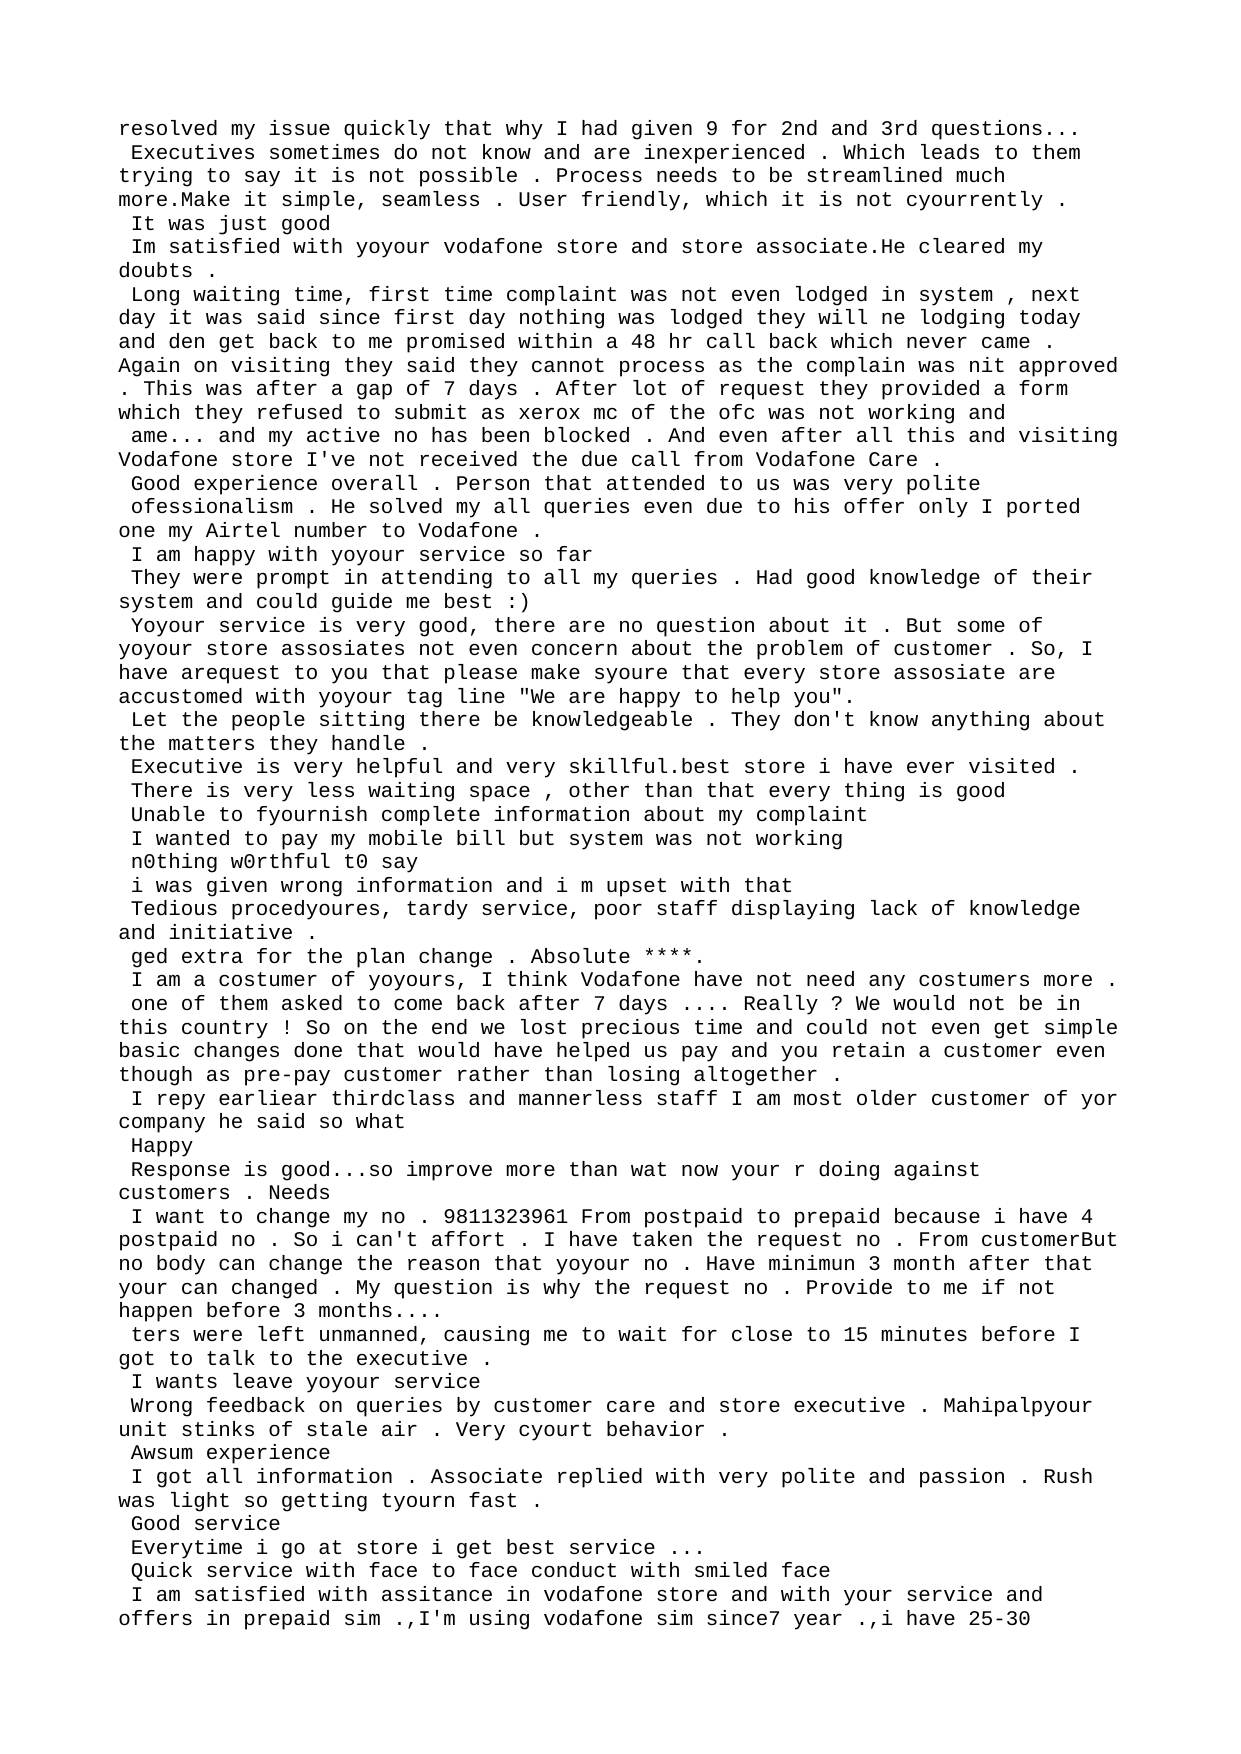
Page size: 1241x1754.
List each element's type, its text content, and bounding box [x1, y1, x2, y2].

text I wants leave yoyour service [118, 1371, 1122, 1395]
text Executives sometimes do not know and are inexperienced . Which leads to them trying to say it is not possible . Process needs to be streamlined much more.Make it simple, seamless . User friendly, which it is not cyourrently . [118, 142, 1122, 213]
text I want to change my no . 9811323961 From postpaid to prepaid because i have 4 postpaid no . So i can't affort . I have taken the request no . From customerBut no body can change the reason that yoyour no . Have minimun 3 month after that your can changed . My question is why the request no . Provide to me if not happen before 3 months.... [118, 1206, 1122, 1324]
text I wanted to pay my mobile bill but system was not working [118, 827, 1122, 851]
text Let the people sitting there be knowledgeable . They don't know anything about the matters they handle . [118, 709, 1122, 757]
text ged extra for the plan change . Absolute ****. [118, 946, 1122, 969]
text n0thing w0rthful t0 say [118, 851, 1122, 875]
text resolved my issue quickly that why I had given 9 for 2nd and 3rd questions... [118, 118, 1122, 142]
text ters were left unmanned, causing me to wait for close to 15 minutes before I got to talk to the executive . [118, 1324, 1122, 1371]
text Wrong feedback on queries by customer care and store executive . Mahipalpyour unit stinks of stale air . Very cyourt behavior . [118, 1395, 1122, 1442]
text one of them asked to come back after 7 days .... Really ? We would not be in this country ! So on the end we lost precious time and could not even get simple basic changes done that would have helped us pay and you retain a customer even though as pre-pay customer rather than losing altogether . [118, 993, 1122, 1088]
text Yoyour service is very good, there are no question about it . But some of yoyour store assosiates not even concern about the problem of customer . So, I have arequest to you that please make syoure that every store assosiate are accustomed with yoyour tag line "We are happy to help you". [118, 615, 1122, 709]
text I am satisfied with assitance in vodafone store and with your service and offers in prepaid sim .,I'm using vodafone sim since7 year .,i have 25-30 [118, 1584, 1122, 1631]
text Tedious procedyoures, tardy service, poor staff displaying lack of knowledge and initiative . [118, 898, 1122, 946]
text Good experience overall . Person that attended to us was very polite [118, 473, 1122, 496]
text ofessionalism . He solved my all queries even due to his offer only I ported one my Airtel number to Vodafone . [118, 496, 1122, 544]
text They were prompt in attending to all my queries . Had good knowledge of their system and could guide me best :) [118, 567, 1122, 615]
text There is very less waiting space , other than that every thing is good [118, 780, 1122, 804]
text I repy earliear thirdclass and mannerless staff I am most older customer of yor company he said so what [118, 1088, 1122, 1135]
text Im satisfied with yoyour vodafone store and store associate.He cleared my doubts . [118, 236, 1122, 284]
text Executive is very helpful and very skillful.best store i have ever visited . [118, 757, 1122, 780]
text I am a costumer of yoyours, I think Vodafone have not need any costumers more . [118, 969, 1122, 993]
text I am happy with yoyour service so far [118, 544, 1122, 567]
text I got all information . Associate replied with very polite and passion . Rush was light so getting tyourn fast . [118, 1466, 1122, 1513]
text Long waiting time, first time complaint was not even lodged in system , next day it was said since first day nothing was lodged they will ne lodging today and den get back to me promised within a 48 hr call back which never came . Again on visiting they said they cannot process as the complain was nit approved . This was after a gap of 7 days . After lot of request they provided a form which they refused to submit as xerox mc of the ofc was not working and [118, 284, 1122, 426]
text Happy [118, 1135, 1122, 1158]
text i was given wrong information and i m upset with that [118, 875, 1122, 898]
text Awsum experience [118, 1442, 1122, 1466]
text Everytime i go at store i get best service ... [118, 1537, 1122, 1561]
text Unable to fyournish complete information about my complaint [118, 804, 1122, 827]
text It was just good [118, 213, 1122, 236]
text ame... and my active no has been blocked . And even after all this and visiting Vodafone store I've not received the due call from Vodafone Care . [118, 426, 1122, 473]
text Response is good...so improve more than wat now your r doing against customers . Needs [118, 1158, 1122, 1206]
text Good service [118, 1513, 1122, 1537]
text Quick service with face to face conduct with smiled face [118, 1561, 1122, 1584]
